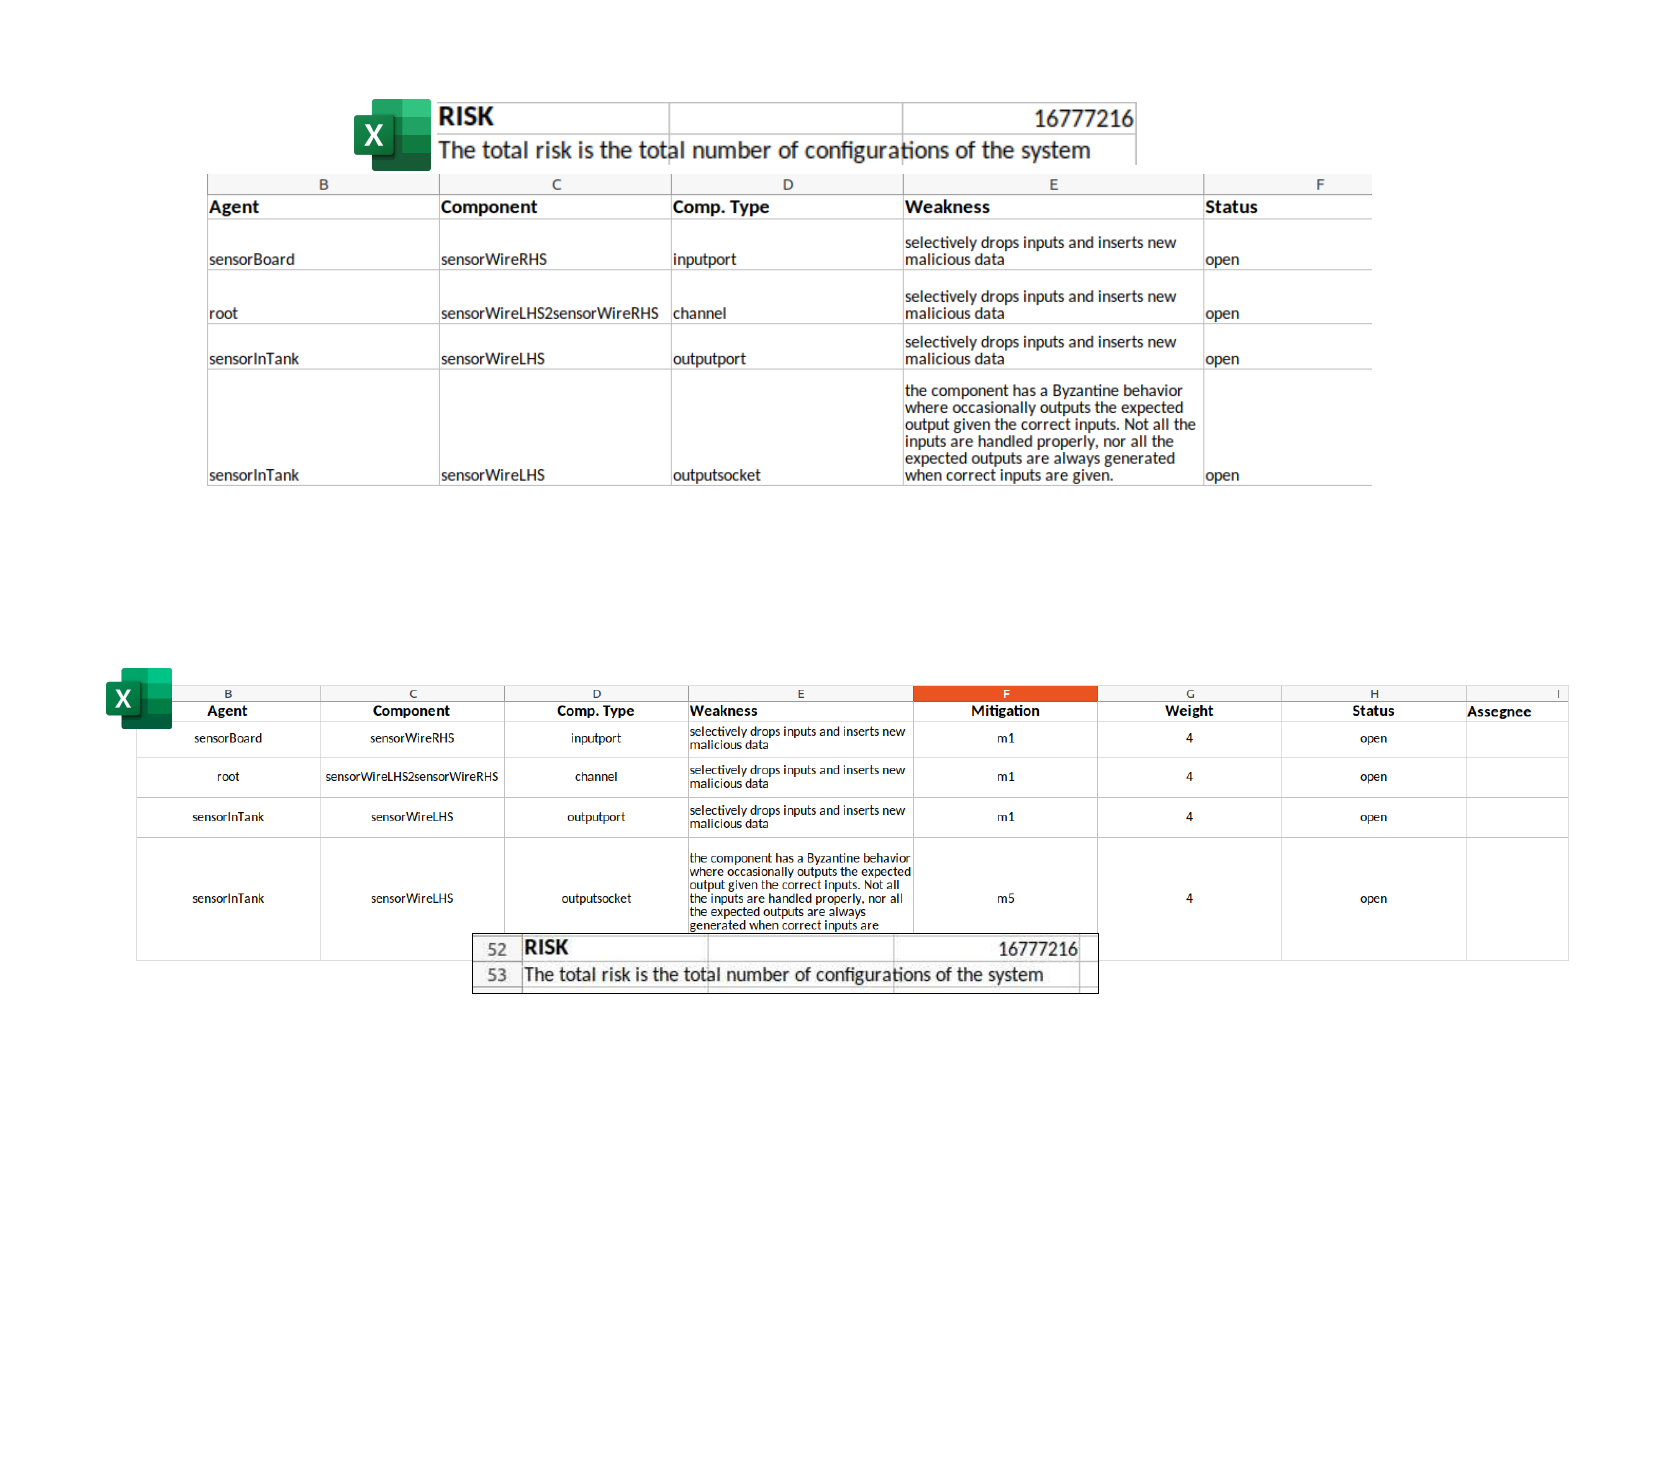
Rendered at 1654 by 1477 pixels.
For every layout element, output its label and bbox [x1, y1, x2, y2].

picture [437, 102, 1137, 165]
picture [354, 99, 431, 171]
picture [103, 664, 1572, 997]
picture [207, 174, 1372, 486]
